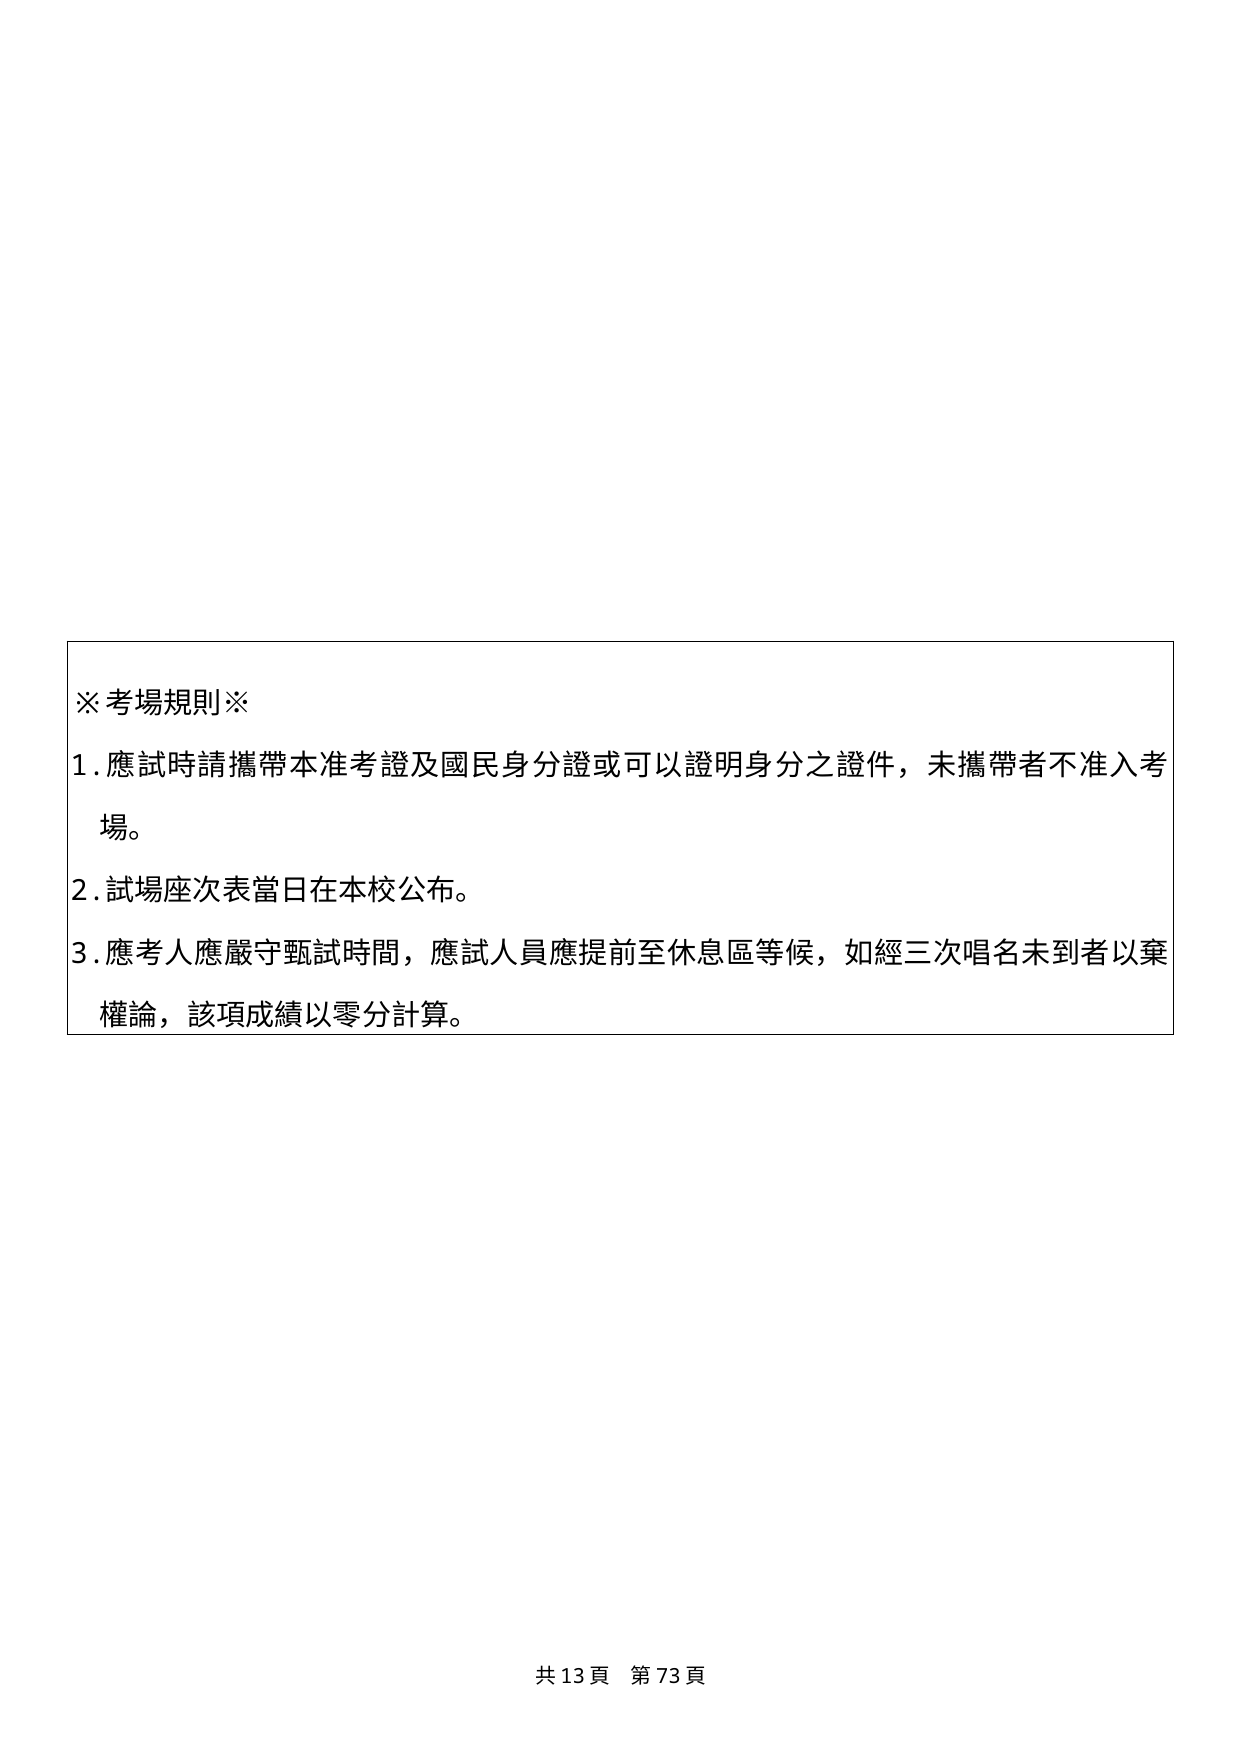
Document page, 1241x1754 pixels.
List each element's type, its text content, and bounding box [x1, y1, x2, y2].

table_cell ※考場規則※ 1.應試時請攜帶本准考證及國民身分證或可以證明身分之證件，未攜帶者不准入考場。 2.試場座次表當日在本校公布。 3.應考人應嚴守甄試時間，應試人員應提前至休息區等候，如經三次唱名未到者以棄權論，該項成績以零分計算。 [68, 642, 1173, 1034]
